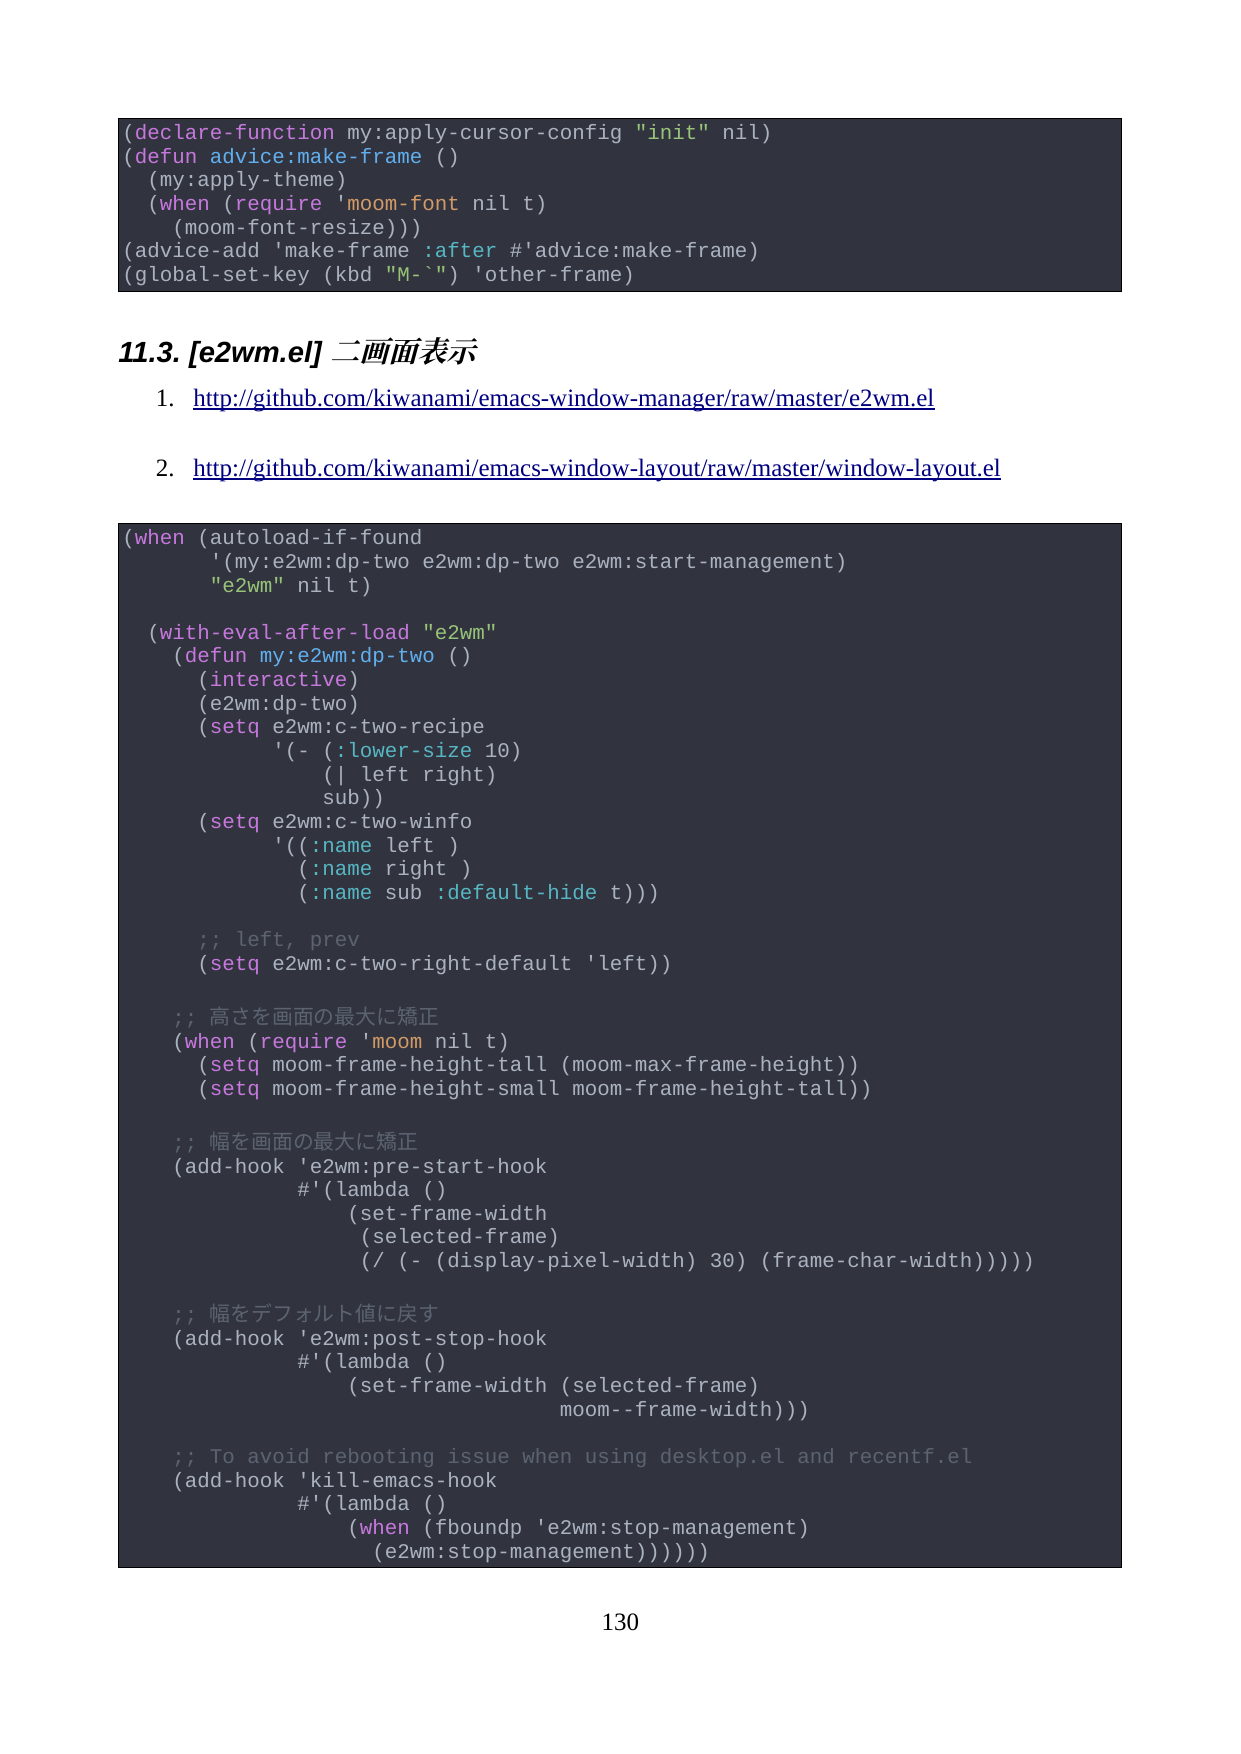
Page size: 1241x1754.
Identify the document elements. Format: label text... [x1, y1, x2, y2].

text (declare-function my:apply-cursor-config "init" nil) [119, 119, 1121, 142]
text (add-hook 'kill-emacs-hook [119, 1466, 1121, 1489]
text (:name sub :default-hide t))) [119, 878, 1121, 902]
text (moom-font-resize))) [119, 213, 1121, 236]
text (when (fboundp 'e2wm:stop-management) [119, 1513, 1121, 1537]
text (e2wm:dp-two) [119, 689, 1121, 712]
text (| left right) [119, 760, 1121, 783]
text '((:name left ) [119, 831, 1121, 854]
text #'(lambda () [119, 1175, 1121, 1199]
list http://github.com/kiwanami/emacs-window-manager/raw/master/e2wm.el [156, 383, 1122, 441]
list http://github.com/kiwanami/emacs-window-layout/raw/master/window-layout.el [156, 453, 1122, 511]
text ;; To avoid rebooting issue when using desktop.el and recentf.el [119, 1442, 1121, 1466]
text (global-set-key (kbd "M-`") 'other-frame) [119, 260, 1121, 291]
text (with-eval-after-load "e2wm" [119, 618, 1121, 642]
text '(- (:lower-size 10) [119, 736, 1121, 760]
text ;; 幅をデフォルト値に戻す [119, 1293, 1121, 1324]
text (interactive) [119, 665, 1121, 689]
text sub)) [119, 783, 1121, 807]
text (when (autoload-if-found [119, 524, 1121, 547]
text (setq moom-frame-height-small moom-frame-height-tall)) [119, 1074, 1121, 1098]
text moom--frame-width))) [119, 1395, 1121, 1418]
text '(my:e2wm:dp-two e2wm:dp-two e2wm:start-management) [119, 547, 1121, 571]
text (/ (- (display-pixel-width) 30) (frame-char-width))))) [119, 1246, 1121, 1270]
text ;; 高さを画面の最大に矯正 [119, 996, 1121, 1027]
text ;; left, prev [119, 925, 1121, 949]
text (when (require 'moom nil t) [119, 1027, 1121, 1050]
text "e2wm" nil t) [119, 571, 1121, 594]
text ;; 幅を画面の最大に矯正 [119, 1121, 1121, 1152]
text (setq moom-frame-height-tall (moom-max-frame-height)) [119, 1050, 1121, 1074]
text (my:apply-theme) [119, 165, 1121, 189]
subtitle [e2wm.el] 二画面表示 [118, 329, 1122, 371]
text (when (require 'moom-font nil t) [119, 189, 1121, 213]
text (setq e2wm:c-two-recipe [119, 712, 1121, 736]
text (defun my:e2wm:dp-two () [119, 642, 1121, 665]
text (defun advice:make-frame () [119, 142, 1121, 165]
text #'(lambda () [119, 1489, 1121, 1513]
text (setq e2wm:c-two-right-default 'left)) [119, 949, 1121, 973]
text (setq e2wm:c-two-winfo [119, 807, 1121, 831]
text (add-hook 'e2wm:post-stop-hook [119, 1324, 1121, 1348]
text (advice-add 'make-frame :after #'advice:make-frame) [119, 236, 1121, 260]
text (set-frame-width (selected-frame) [119, 1371, 1121, 1395]
text (selected-frame) [119, 1223, 1121, 1246]
text (set-frame-width [119, 1199, 1121, 1223]
text (add-hook 'e2wm:pre-start-hook [119, 1152, 1121, 1175]
text (e2wm:stop-management)))))) [119, 1537, 1121, 1567]
text (:name right ) [119, 854, 1121, 878]
text #'(lambda () [119, 1348, 1121, 1371]
